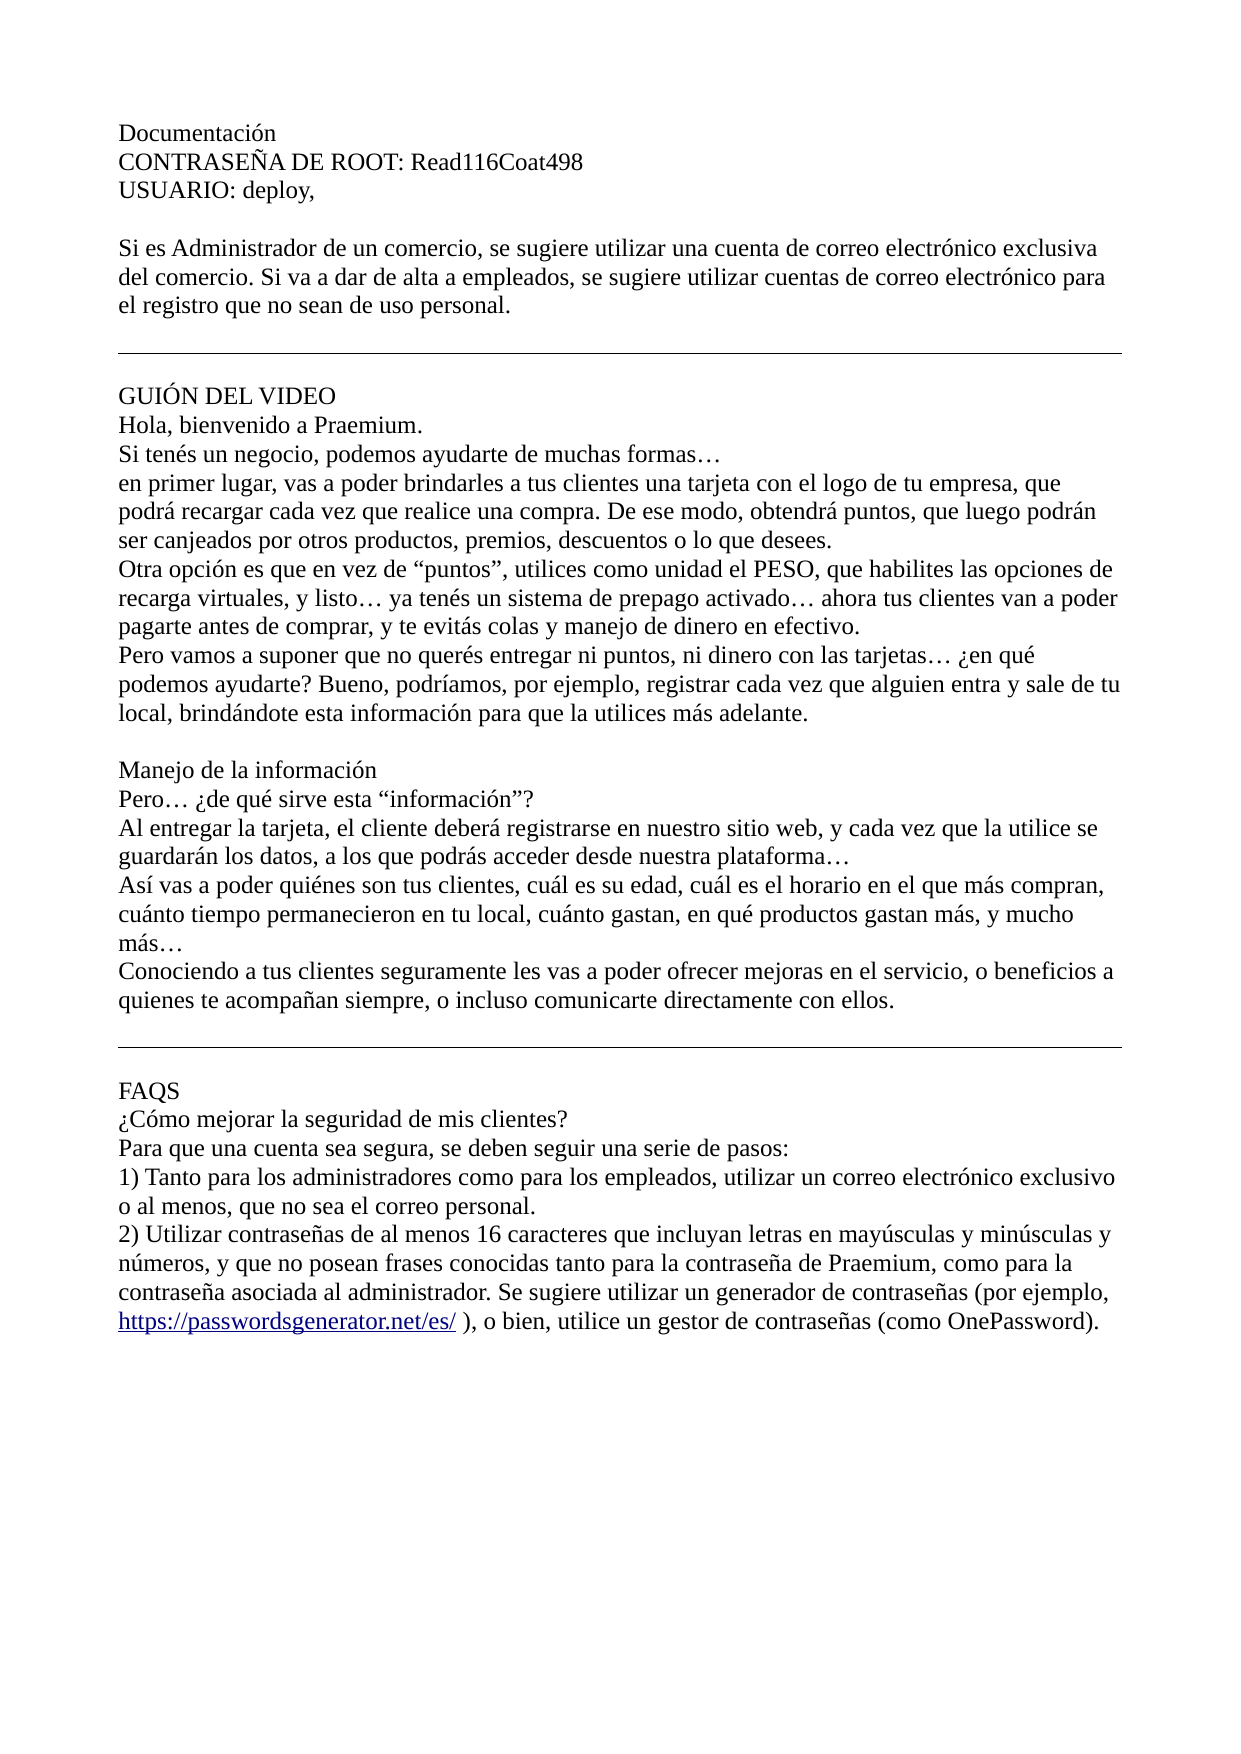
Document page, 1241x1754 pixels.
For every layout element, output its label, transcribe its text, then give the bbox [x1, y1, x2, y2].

text ¿Cómo mejorar la seguridad de mis clientes? [118, 1104, 1122, 1133]
text Así vas a poder quiénes son tus clientes, cuál es su edad, cuál es el horario en el que más compran, cuánto tiempo permanecieron en tu local, cuánto gastan, en qué productos gastan más, y mucho más… [118, 870, 1122, 956]
text Manejo de la información [118, 755, 1122, 784]
text CONTRASEÑA DE ROOT: Read116Coat498 [118, 147, 1122, 176]
text Hola, bienvenido a Praemium. [118, 410, 1122, 439]
text GUIÓN DEL VIDEO [118, 381, 1122, 410]
text Documentación [118, 118, 1122, 147]
text Si tenés un negocio, podemos ayudarte de muchas formas… [118, 439, 1122, 468]
text USUARIO: deploy, [118, 176, 1122, 204]
text 1) Tanto para los administradores como para los empleados, utilizar un correo electrónico exclusivo o al menos, que no sea el correo personal. [118, 1162, 1122, 1219]
text en primer lugar, vas a poder brindarles a tus clientes una tarjeta con el logo de tu empresa, que podrá recargar cada vez que realice una compra. De ese modo, obtendrá puntos, que luego podrán ser canjeados por otros productos, premios, descuentos o lo que desees. [118, 468, 1122, 554]
text Pero vamos a suponer que no querés entregar ni puntos, ni dinero con las tarjetas… ¿en qué podemos ayudarte? Bueno, podríamos, por ejemplo, registrar cada vez que alguien entra y sale de tu local, brindándote esta información para que la utilices más adelante. [118, 640, 1122, 726]
text FAQS [118, 1076, 1122, 1104]
text Si es Administrador de un comercio, se sugiere utilizar una cuenta de correo electrónico exclusiva del comercio. Si va a dar de alta a empleados, se sugiere utilizar cuentas de correo electrónico para el registro que no sean de uso personal. [118, 233, 1122, 319]
text Pero… ¿de qué sirve esta “información”? [118, 784, 1122, 813]
text Al entregar la tarjeta, el cliente deberá registrarse en nuestro sitio web, y cada vez que la utilice se guardarán los datos, a los que podrás acceder desde nuestra plataforma… [118, 813, 1122, 870]
text 2) Utilizar contraseñas de al menos 16 caracteres que incluyan letras en mayúsculas y minúsculas y números, y que no posean frases conocidas tanto para la contraseña de Praemium, como para la contraseña asociada al administrador. Se sugiere utilizar un generador de contraseñas (por ejemplo, https://passwordsgenerator.net/es/ ), o bien, utilice un gestor de contraseñas (como OnePassword). [118, 1219, 1122, 1334]
text Para que una cuenta sea segura, se deben seguir una serie de pasos: [118, 1133, 1122, 1162]
text Conociendo a tus clientes seguramente les vas a poder ofrecer mejoras en el servicio, o beneficios a quienes te acompañan siempre, o incluso comunicarte directamente con ellos. [118, 956, 1122, 1014]
text Otra opción es que en vez de “puntos”, utilices como unidad el PESO, que habilites las opciones de recarga virtuales, y listo… ya tenés un sistema de prepago activado… ahora tus clientes van a poder pagarte antes de comprar, y te evitás colas y manejo de dinero en efectivo. [118, 554, 1122, 640]
